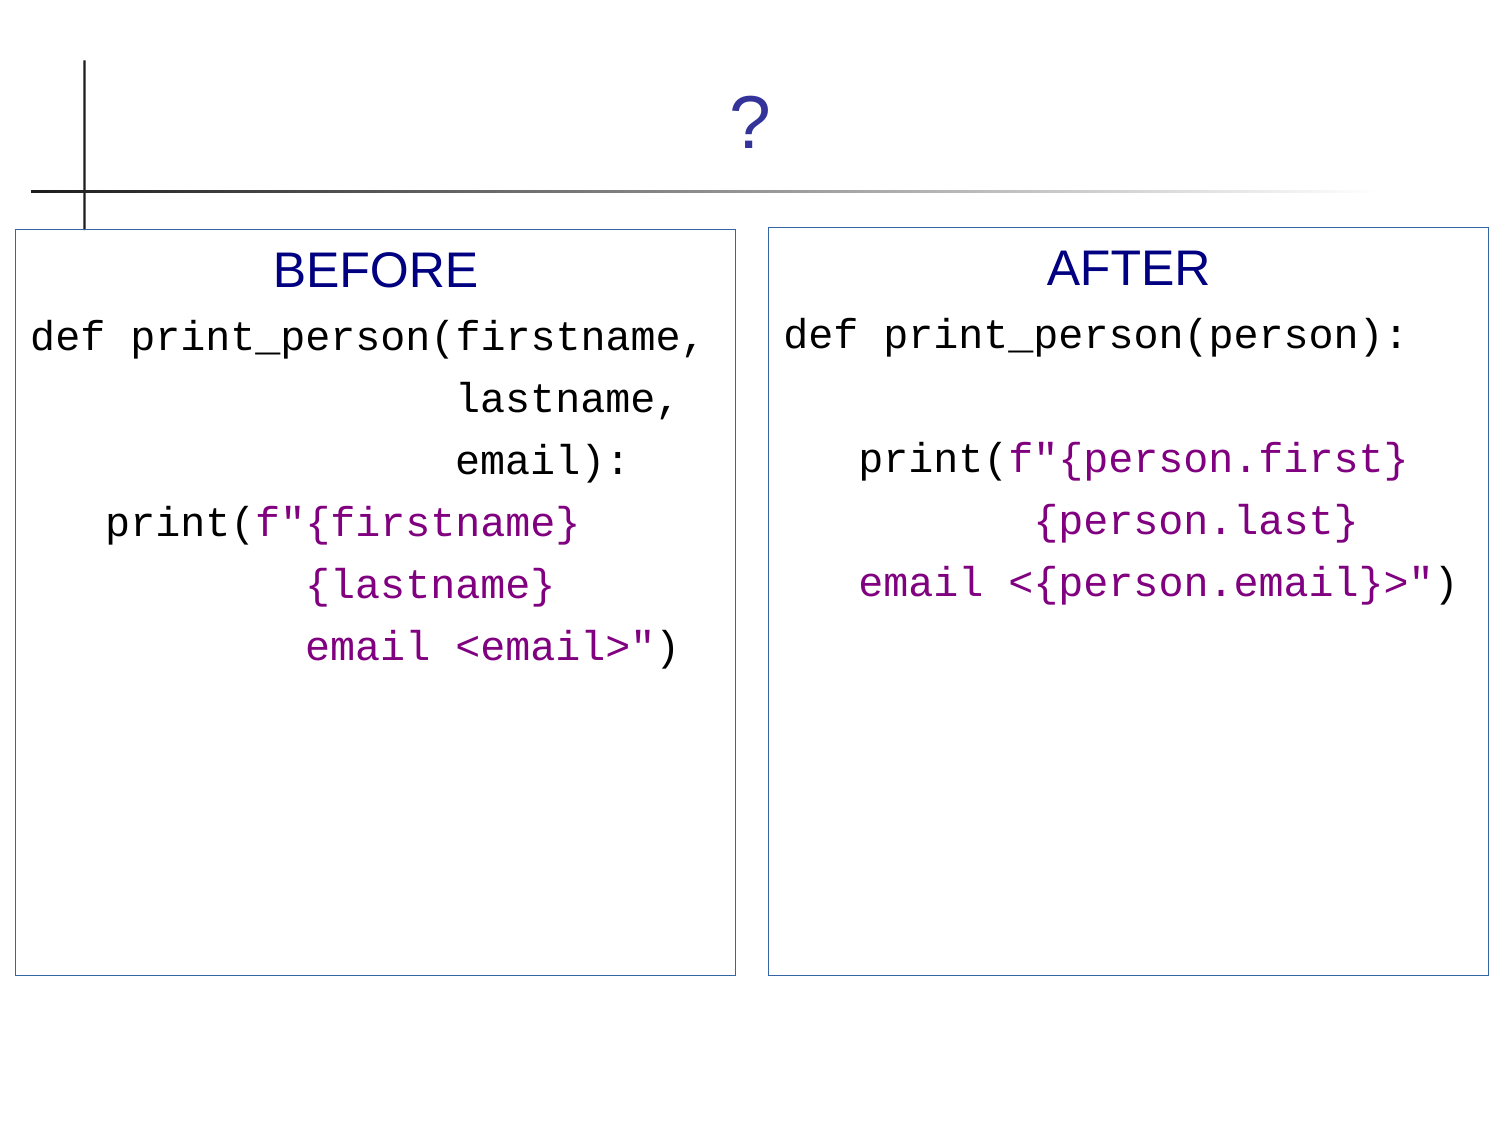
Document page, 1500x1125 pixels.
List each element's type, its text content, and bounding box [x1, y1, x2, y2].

list BEFORE def print_person(firstname, lastname, email): print(f"{firstname} {lastname} email <email>") [15, 229, 736, 976]
list AFTER def print_person(person): print(f"{person.first} {person.last} email <{person.email}>") [768, 227, 1489, 976]
title ? [50, 37, 1450, 201]
